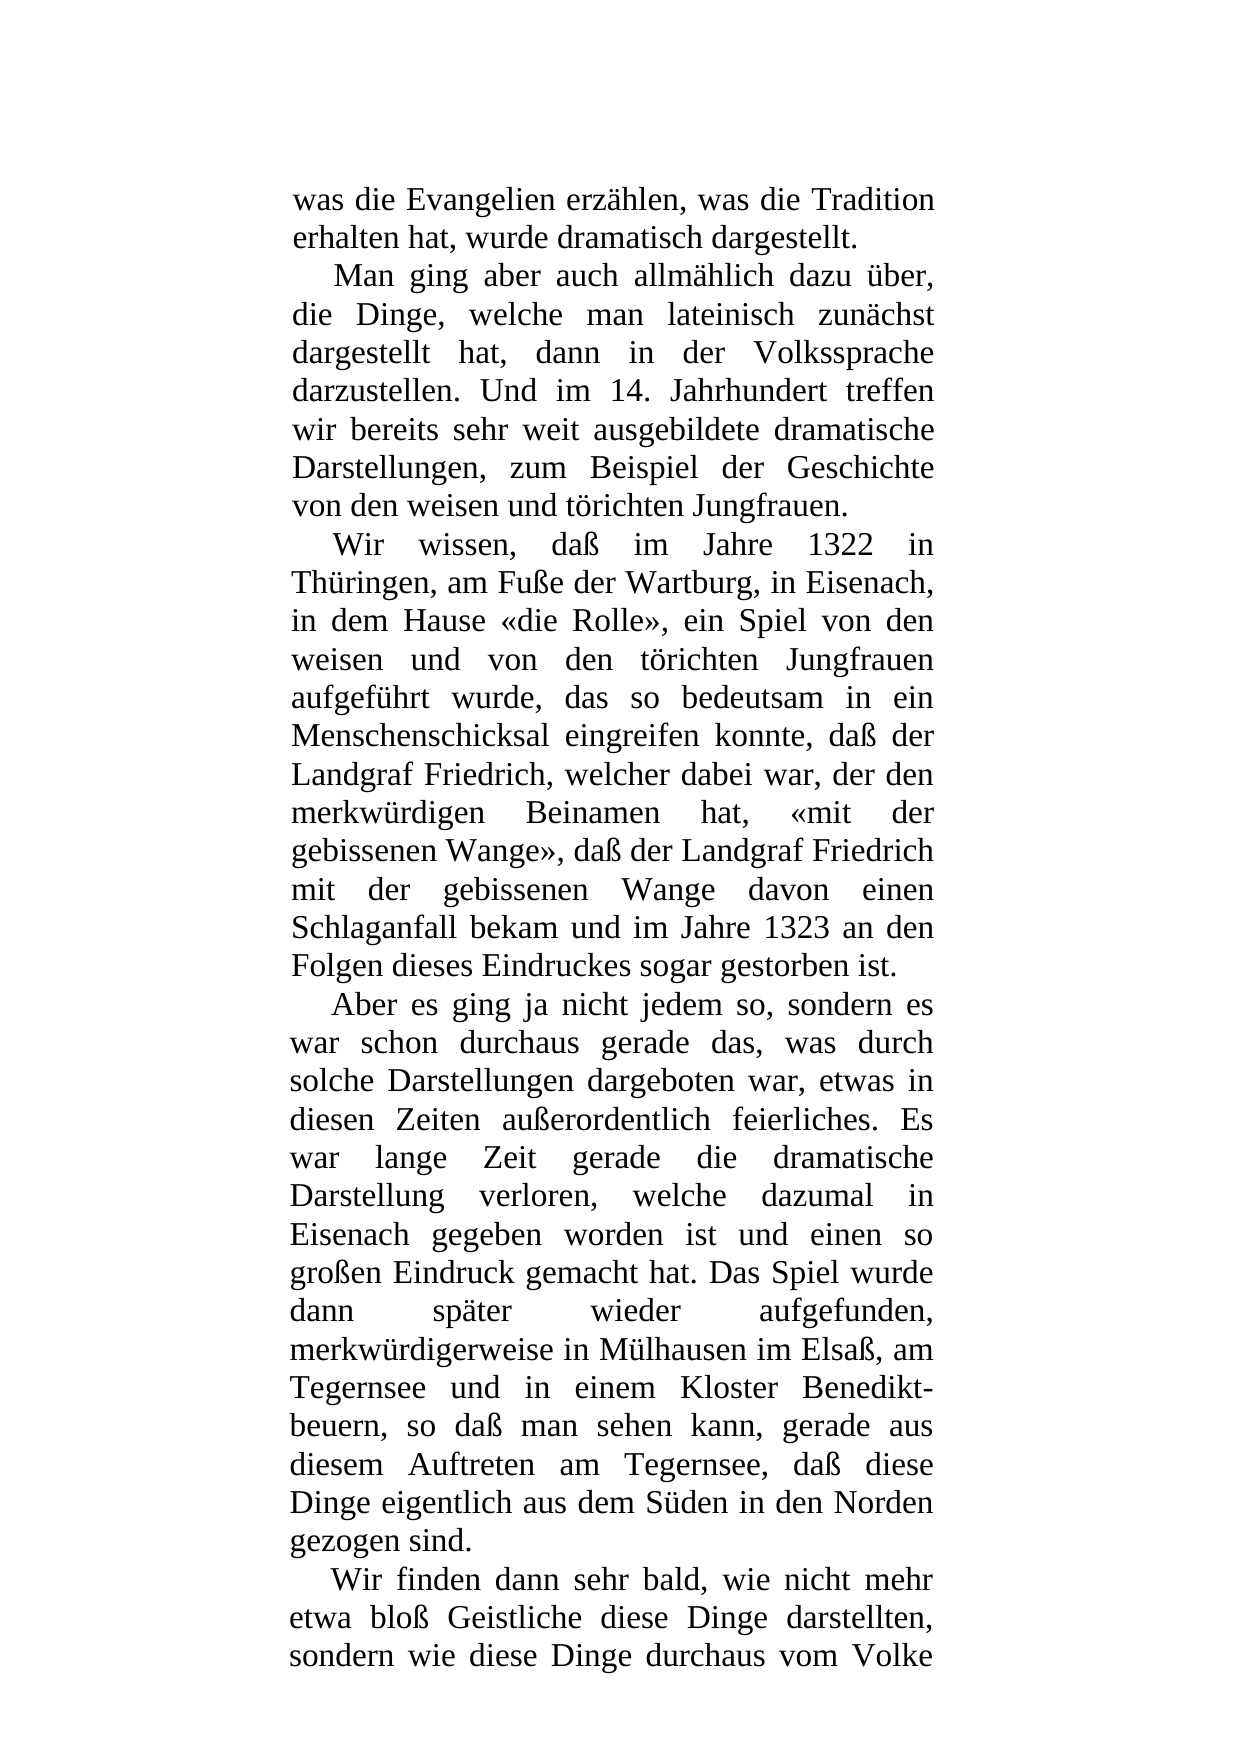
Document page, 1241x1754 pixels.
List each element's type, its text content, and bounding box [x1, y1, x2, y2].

text was die Evangelien erzählen, was die Tradition erhalten hat, wurde dramatisch dargestellt. [292, 179, 936, 255]
text Man ging aber auch allmählich dazu über, die Dinge, welche man lateinisch zunächst dargestellt hat, dann in der Volkssprache darzustellen. Und im 14. Jahrhundert treffen wir bereits sehr weit ausgebildete dramatische Darstellungen, zum Beispiel der Geschichte von den weisen und törichten Jungfrauen. [292, 255, 935, 524]
text Wir wissen, daß im Jahre 1322 in Thüringen, am Fuße der Wartburg, in Eisenach, in dem Hause «die Rolle», ein Spiel von den weisen und von den törichten Jungfrauen aufgeführt wurde, das so bedeutsam in ein Menschenschicksal eingreifen konnte, daß der Landgraf Friedrich, welcher dabei war, der den merkwürdigen Beinamen hat, «mit der gebissenen Wange», daß der Landgraf Friedrich mit der gebissenen Wange davon einen Schlaganfall bekam und im Jahre 1323 an den Folgen dieses Eindruckes sogar gestorben ist. [291, 524, 935, 984]
text Wir finden dann sehr bald, wie nicht mehr etwa bloß Geistliche diese Dinge darstellten, sondern wie diese Dinge durchaus vom Volke [289, 1559, 934, 1674]
text Aber es ging ja nicht jedem so, sondern es war schon durchaus gerade das, was durch solche Darstellungen dargeboten war, etwas in diesen Zeiten außerordentlich feierliches. Es war lange Zeit gerade die dramatische Darstellung verloren, welche dazumal in Eisenach gegeben worden ist und einen so großen Eindruck gemacht hat. Das Spiel wurde dann später wieder aufgefunden, merkwürdigerweise in Mülhausen im Elsaß, am Tegernsee und in einem Kloster Benedikt-beuern, so daß man sehen kann, gerade aus diesem Auftreten am Tegernsee, daß diese Dinge eigentlich aus dem Süden in den Norden gezogen sind. [289, 984, 934, 1559]
